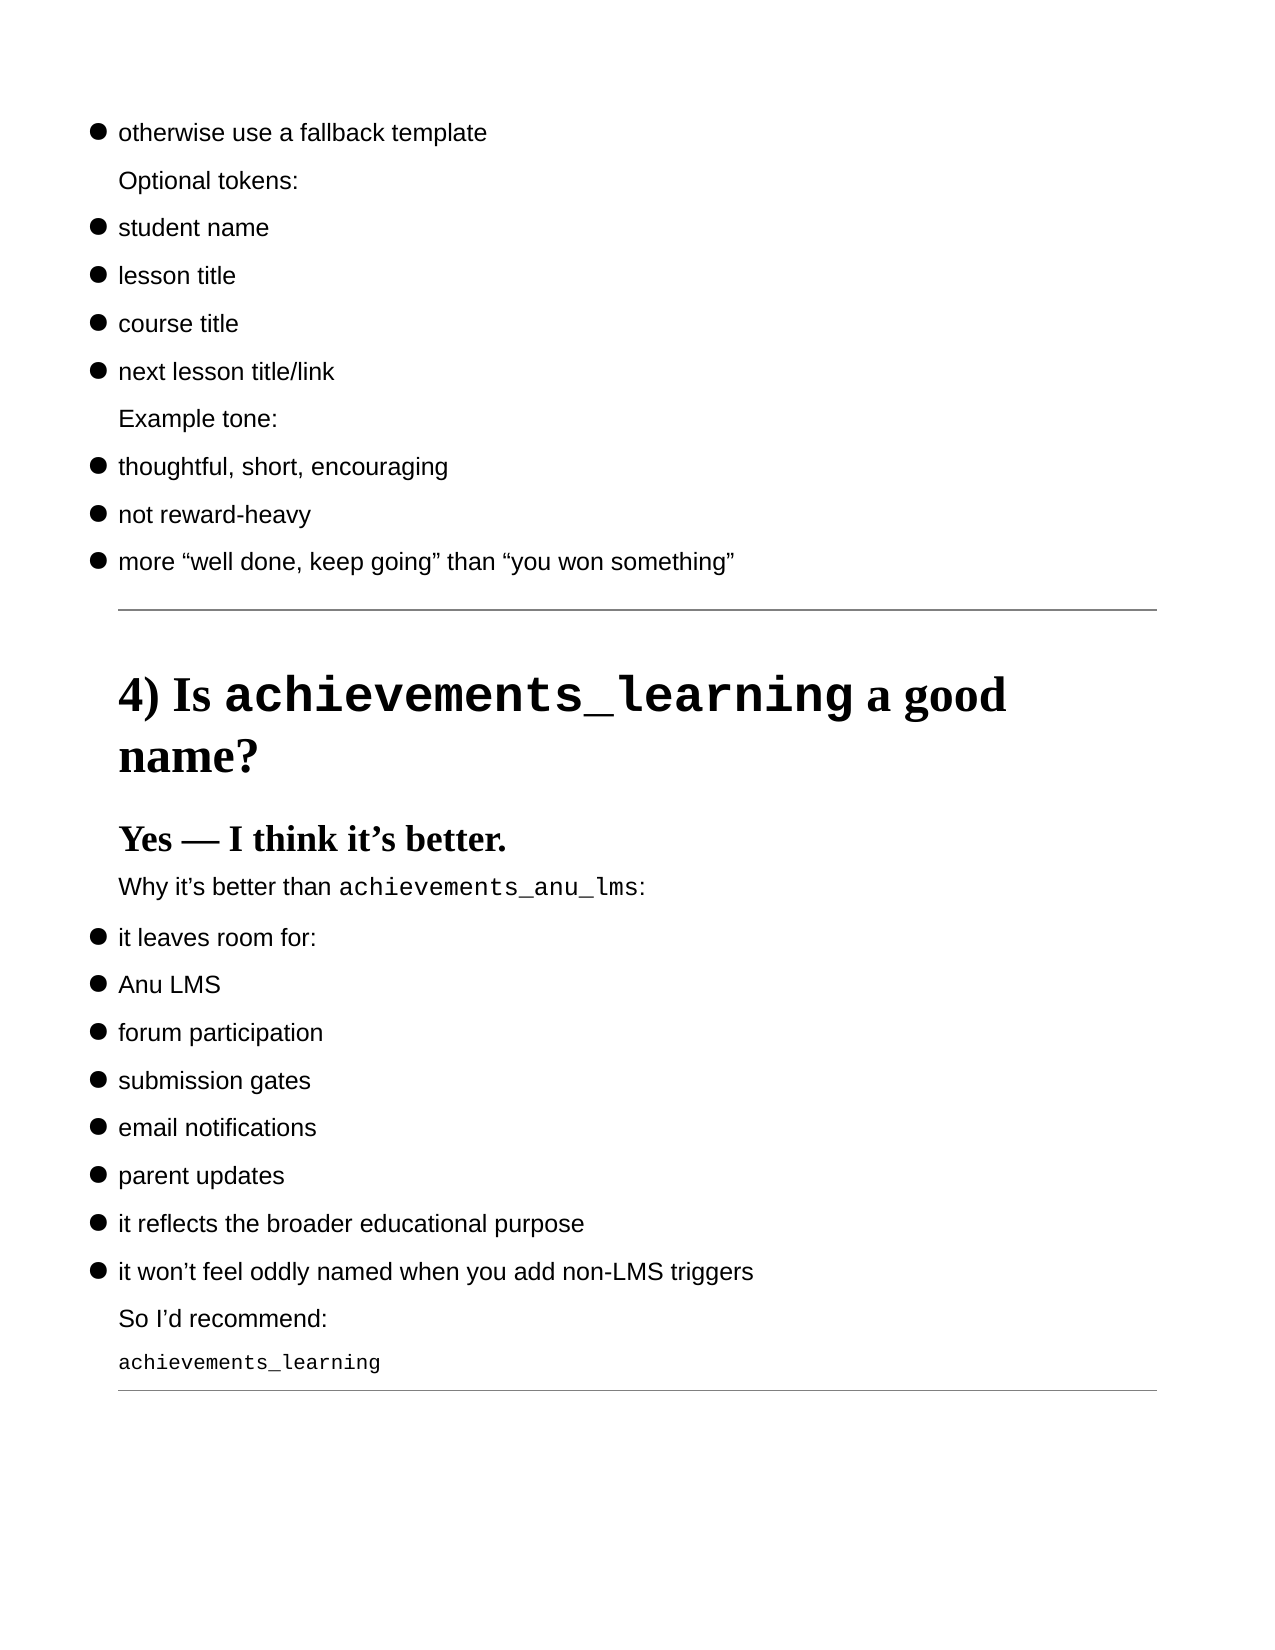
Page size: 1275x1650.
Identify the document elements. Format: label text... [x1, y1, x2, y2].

list not reward-heavy [118, 499, 1157, 528]
list forum participation [118, 1018, 1157, 1047]
list it won’t feel oddly named when you add non-LMS triggers [118, 1256, 1157, 1285]
list Anu LMS [118, 970, 1157, 999]
text Why it’s better than achievements_anu_lms: [118, 872, 1157, 903]
text achievements_learning [118, 1352, 1157, 1375]
list student name [118, 213, 1157, 242]
list lesson title [118, 261, 1157, 290]
text Optional tokens: [118, 166, 1157, 194]
list it reflects the broader educational purpose [118, 1209, 1157, 1238]
list otherwise use a fallback template [118, 118, 1157, 147]
subtitle 4) Is achievements_learning a good name? [118, 664, 1157, 783]
list thoughtful, short, encouraging [118, 452, 1157, 481]
list more “well done, keep going” than “you won something” [118, 547, 1157, 576]
list email notifications [118, 1113, 1157, 1142]
list it leaves room for: [118, 922, 1157, 951]
text So I’d recommend: [118, 1304, 1157, 1333]
list next lesson title/link [118, 357, 1157, 385]
list course title [118, 309, 1157, 338]
text Example tone: [118, 404, 1157, 433]
list parent updates [118, 1161, 1157, 1190]
list submission gates [118, 1066, 1157, 1094]
subtitle Yes — I think it’s better. [118, 817, 1157, 860]
